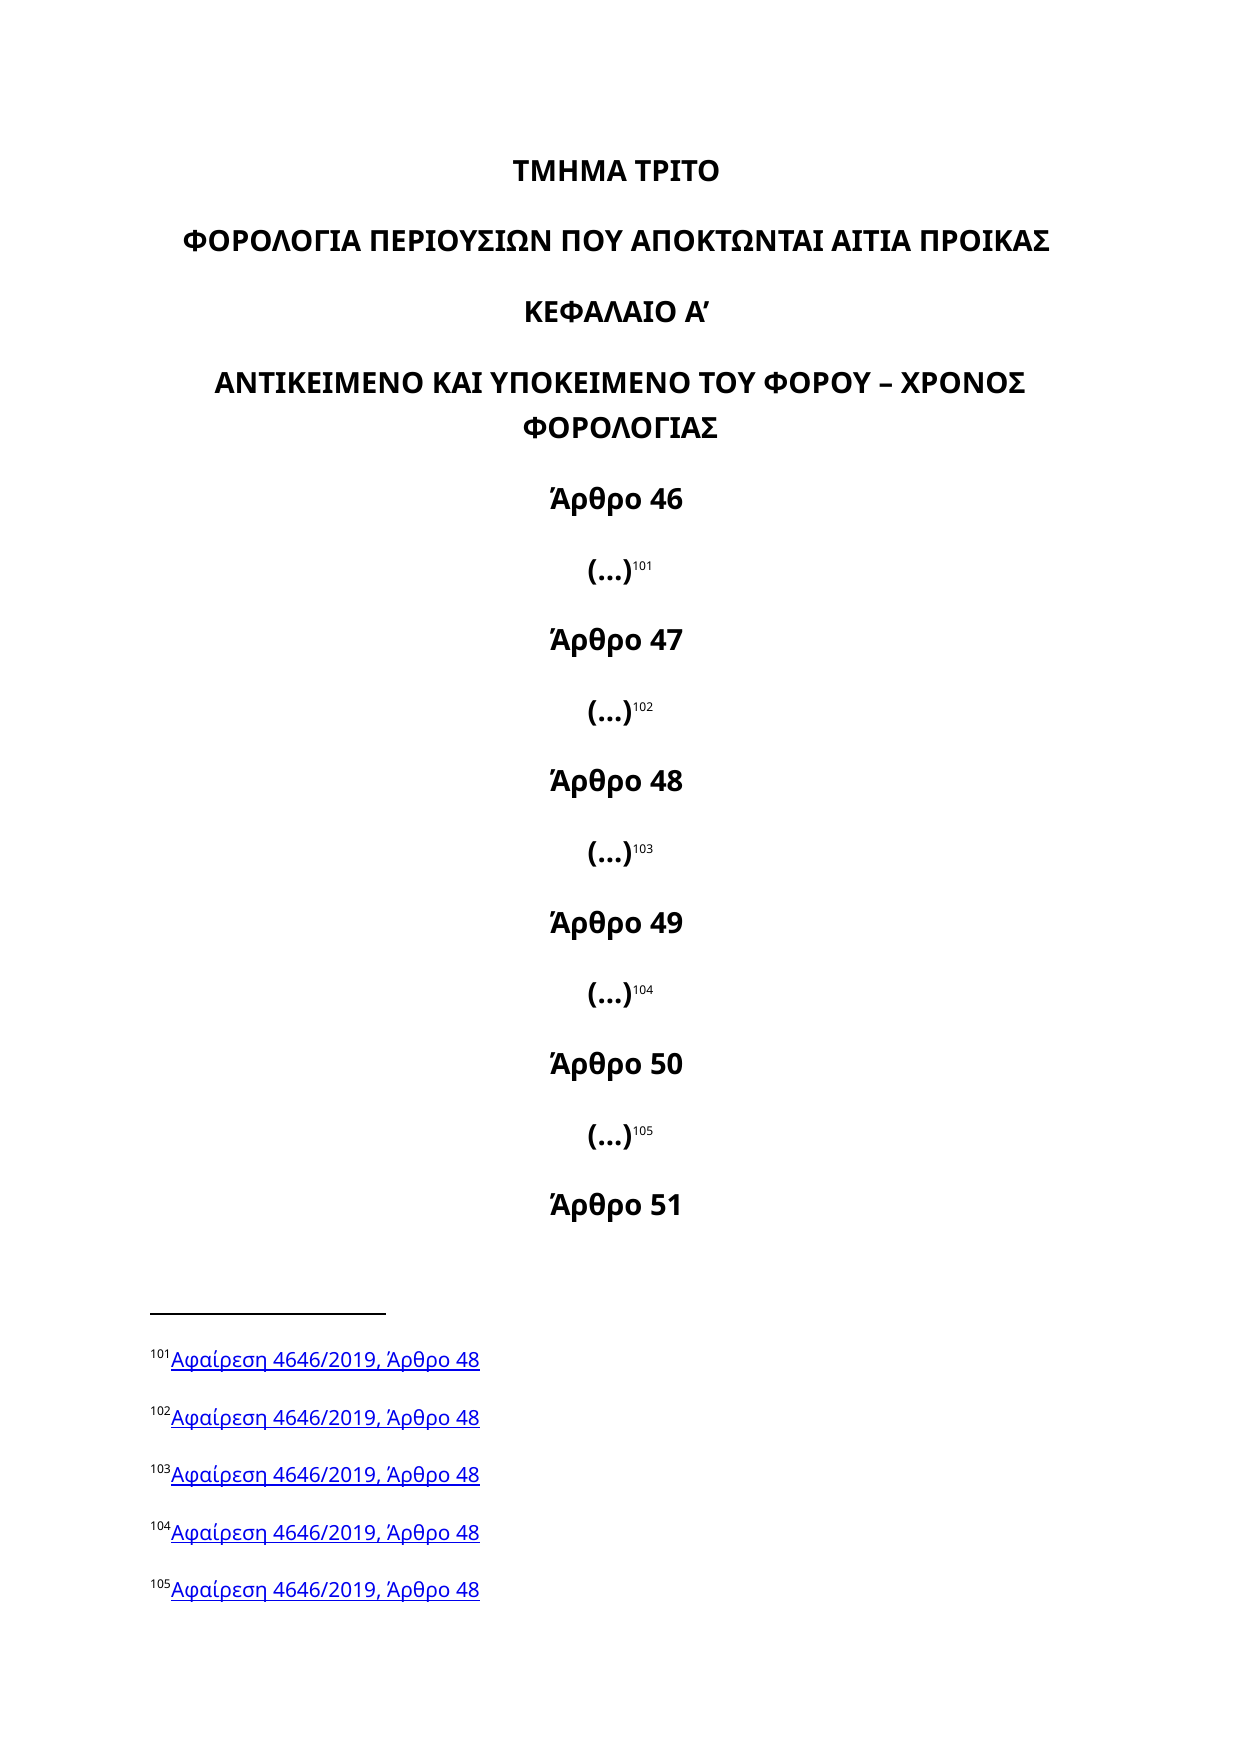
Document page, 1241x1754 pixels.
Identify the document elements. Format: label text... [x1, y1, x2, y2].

text Αφαίρεση 4646/2019, Άρθρο 48 [150, 1460, 1090, 1489]
text Αφαίρεση 4646/2019, Άρθρο 48 [150, 1403, 1090, 1431]
subtitle Άρθρο 46 [150, 478, 1090, 518]
subtitle (...) [150, 690, 1090, 730]
subtitle Άρθρο 48 [150, 761, 1090, 800]
text Αφαίρεση 4646/2019, Άρθρο 48 [150, 1345, 1090, 1373]
subtitle Άρθρο 49 [150, 902, 1090, 942]
subtitle ΑΝΤΙΚΕΙΜΕΝΟ ΚΑΙ ΥΠΟΚΕΙΜΕΝΟ ΤΟΥ ΦΟΡΟΥ – ΧΡΟΝΟΣ ΦΟΡΟΛΟΓΙΑΣ [150, 362, 1090, 447]
subtitle Άρθρο 50 [150, 1043, 1090, 1083]
subtitle ΚΕΦΑΛΑΙΟ Α’ [150, 291, 1090, 331]
subtitle ΦΟΡΟΛΟΓΙΑ ΠΕΡΙΟΥΣΙΩΝ ΠΟΥ ΑΠΟΚΤΩΝΤΑΙ ΑΙΤΙΑ ΠΡΟΙΚΑΣ [150, 221, 1090, 260]
text Αφαίρεση 4646/2019, Άρθρο 48 [150, 1518, 1090, 1546]
subtitle (...) [150, 972, 1090, 1012]
subtitle (…) [150, 549, 1090, 588]
subtitle ΤΜΗΜΑ ΤΡΙΤΟ [150, 150, 1090, 190]
subtitle Άρθρο 51 [150, 1184, 1090, 1224]
subtitle Άρθρο 47 [150, 619, 1090, 659]
text Αφαίρεση 4646/2019, Άρθρο 48 [150, 1576, 1090, 1604]
subtitle (...) [150, 1114, 1090, 1153]
subtitle (...) [150, 831, 1090, 871]
